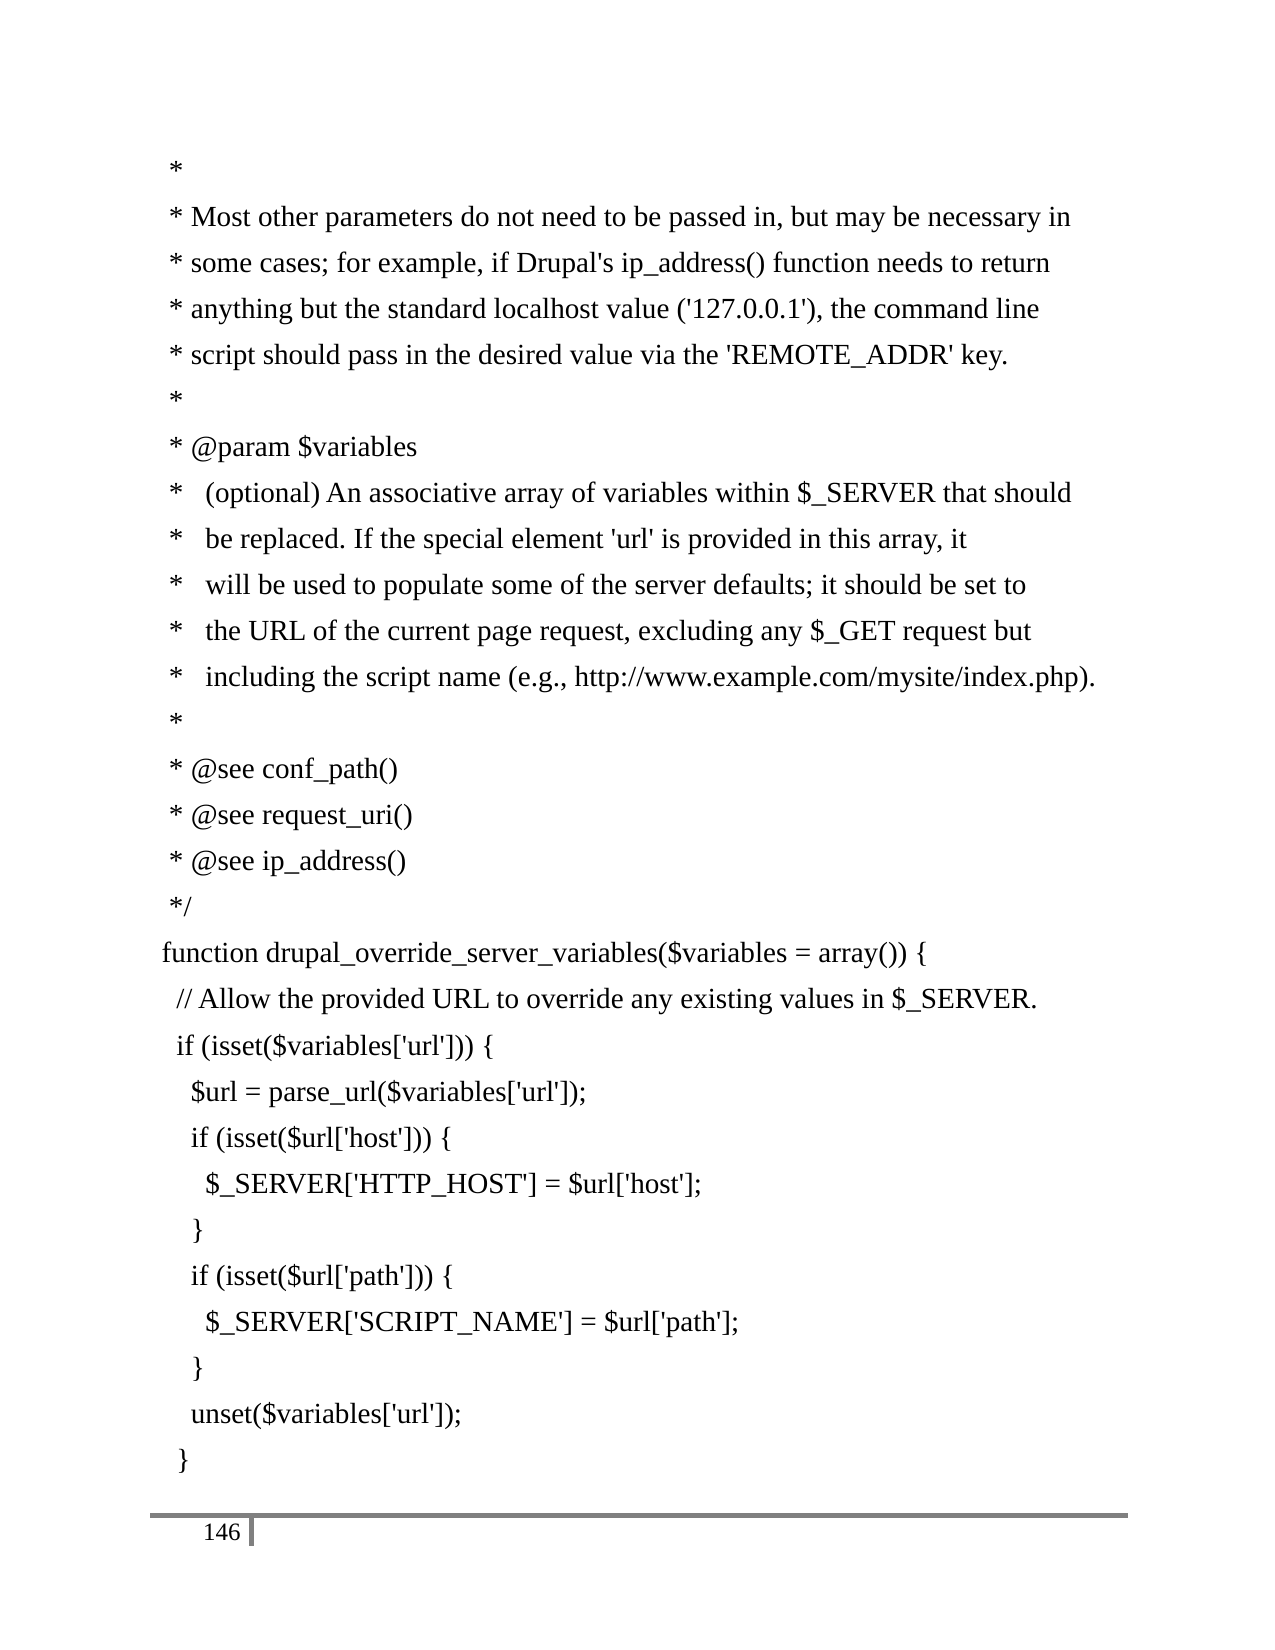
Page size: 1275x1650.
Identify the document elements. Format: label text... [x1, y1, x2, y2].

text } [161, 1442, 1117, 1476]
text if (isset($url['path'])) { [161, 1258, 1117, 1291]
text * @param $variables [161, 429, 1117, 463]
text * some cases; for example, if Drupal's ip_address() function needs to return [161, 245, 1117, 278]
text } [161, 1212, 1117, 1245]
text * will be used to populate some of the server defaults; it should be set to [161, 567, 1117, 601]
text $_SERVER['HTTP_HOST'] = $url['host']; [161, 1166, 1117, 1199]
text $url = parse_url($variables['url']); [161, 1074, 1117, 1107]
text $_SERVER['SCRIPT_NAME'] = $url['path']; [161, 1304, 1117, 1337]
text // Allow the provided URL to override any existing values in $_SERVER. [161, 982, 1117, 1015]
text */ [161, 889, 1117, 923]
text if (isset($variables['url'])) { [161, 1028, 1117, 1061]
text * the URL of the current page request, excluding any $_GET request but [161, 613, 1117, 647]
text * anything but the standard localhost value ('127.0.0.1'), the command line [161, 291, 1117, 324]
text * @see request_uri() [161, 797, 1117, 831]
text function drupal_override_server_variables($variables = array()) { [161, 936, 1117, 969]
text * @see conf_path() [161, 751, 1117, 785]
text * @see ip_address() [161, 843, 1117, 877]
text * [161, 153, 1117, 186]
text * including the script name (e.g., http://www.example.com/mysite/index.php). [161, 659, 1117, 693]
text * [161, 383, 1117, 417]
text } [161, 1350, 1117, 1383]
text * [161, 705, 1117, 739]
text * (optional) An associative array of variables within $_SERVER that should [161, 475, 1117, 509]
text * script should pass in the desired value via the 'REMOTE_ADDR' key. [161, 337, 1117, 371]
text * be replaced. If the special element 'url' is provided in this array, it [161, 521, 1117, 555]
text if (isset($url['host'])) { [161, 1120, 1117, 1153]
text * Most other parameters do not need to be passed in, but may be necessary in [161, 199, 1117, 232]
text unset($variables['url']); [161, 1396, 1117, 1429]
